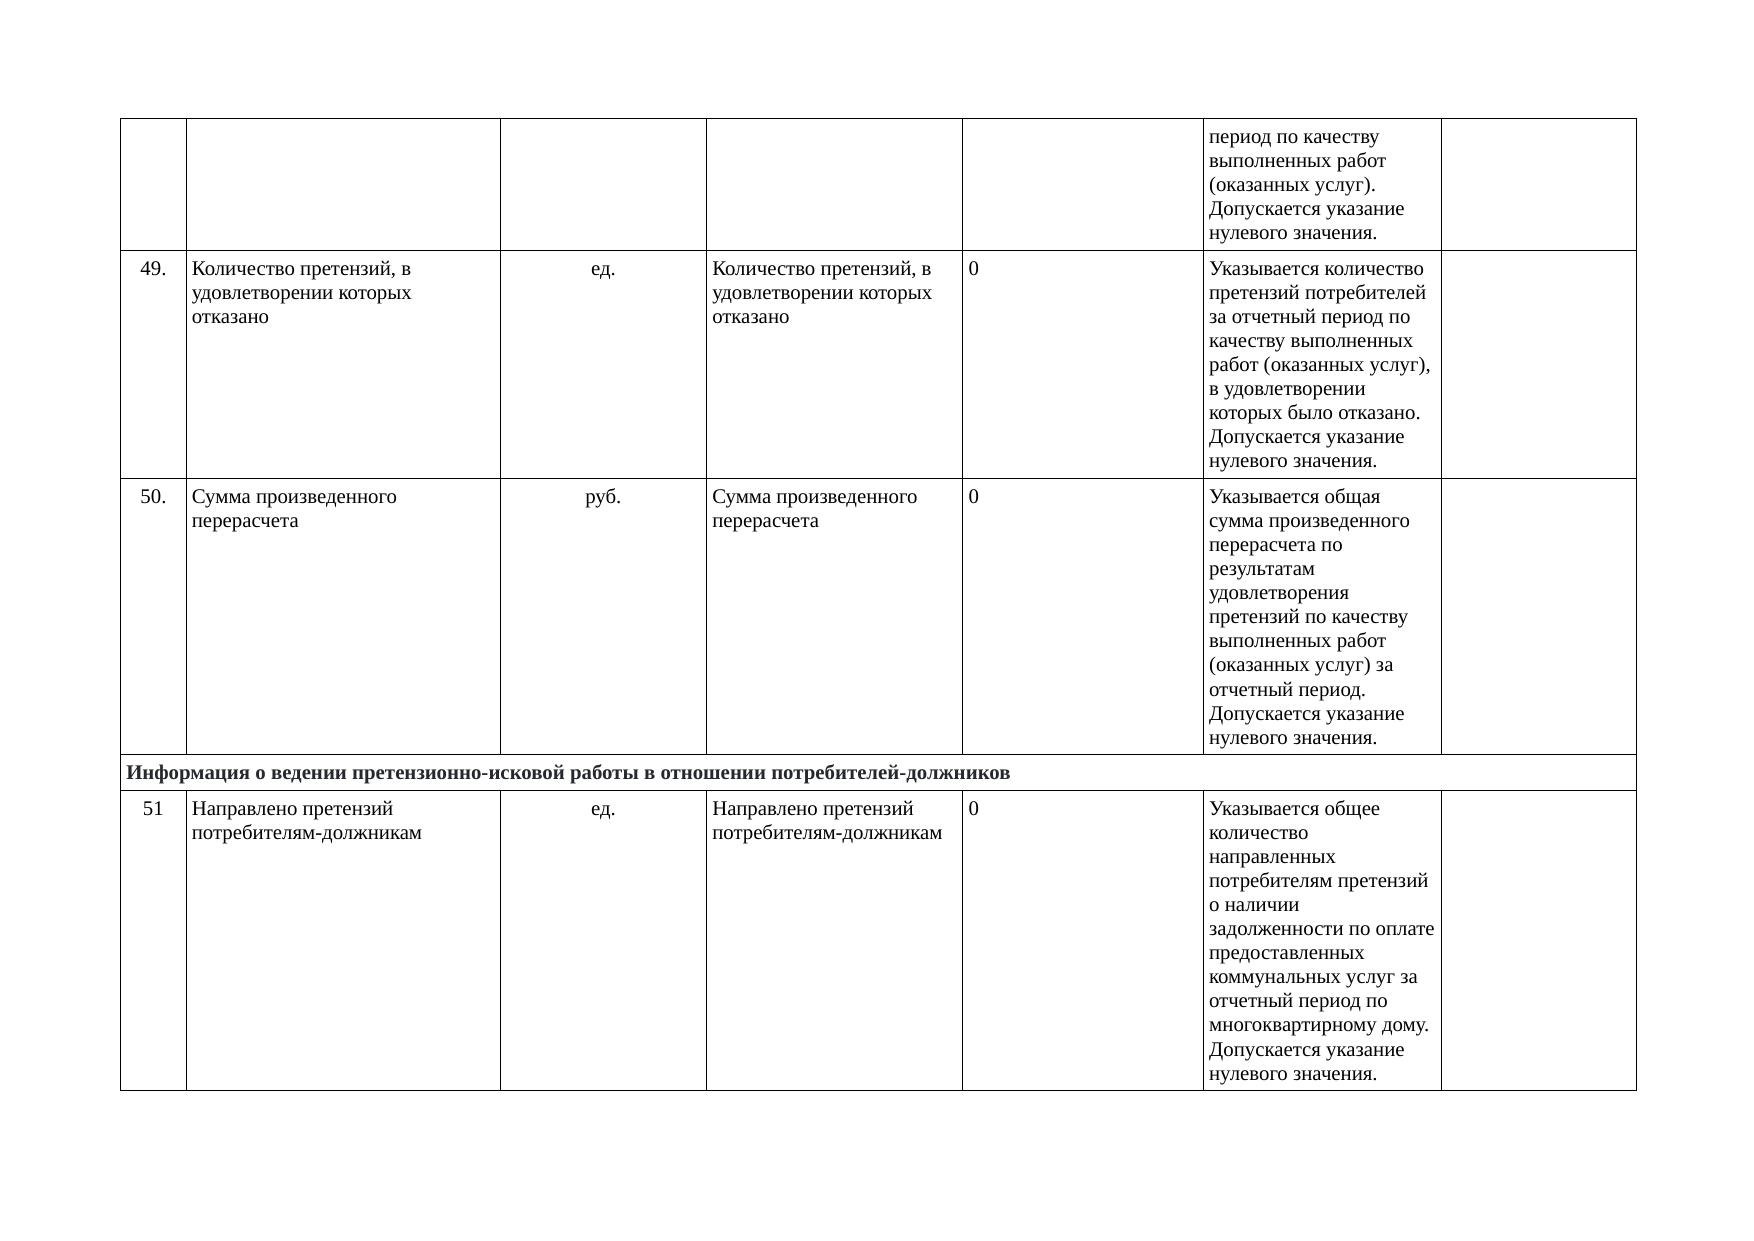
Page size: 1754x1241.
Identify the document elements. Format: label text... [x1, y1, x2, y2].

table_cell [501, 119, 706, 250]
table_cell [1442, 119, 1636, 250]
table_cell Указывается количество претензий потребителей за отчетный период по качеству выполненных работ (оказанных услуг), в удовлетворении которых было отказано. Допускается указание нулевого значения. [1204, 251, 1441, 478]
table_cell 0 [963, 791, 1203, 1090]
table_cell [121, 119, 186, 250]
table_cell 51 [121, 791, 186, 1090]
table_cell Направлено претензий потребителям-должникам [187, 791, 500, 1090]
table_cell Сумма произведенного перерасчета [187, 479, 500, 754]
table_cell [963, 119, 1203, 250]
table_cell [707, 119, 962, 250]
table_cell Указывается общее количество направленных потребителям претензий о наличии задолженности по оплате предоставленных коммунальных услуг за отчетный период по многоквартирному дому. Допускается указание нулевого значения. [1204, 791, 1441, 1090]
table_cell Количество претензий, в удовлетворении которых отказано [187, 251, 500, 478]
table_cell [1442, 479, 1636, 754]
table_cell 0 [963, 479, 1203, 754]
table_cell Указывается общая сумма произведенного перерасчета по результатам удовлетворения претензий по качеству выполненных работ (оказанных услуг) за отчетный период. Допускается указание нулевого значения. [1204, 479, 1441, 754]
table_cell [1442, 791, 1636, 1090]
table_cell Направлено претензий потребителям-должникам [707, 791, 962, 1090]
table_cell Количество претензий, в удовлетворении которых отказано [707, 251, 962, 478]
table_cell [1442, 251, 1636, 478]
table_cell 49. [121, 251, 186, 478]
table_cell период по качеству выполненных работ (оказанных услуг). Допускается указание нулевого значения. [1204, 119, 1441, 250]
table_cell ед. [501, 251, 706, 478]
table_cell 0 [963, 251, 1203, 478]
table_cell ед. [501, 791, 706, 1090]
table_cell руб. [501, 479, 706, 754]
table_cell Информация о ведении претензионно-исковой работы в отношении потребителей-должников [121, 755, 1636, 790]
table_cell 50. [121, 479, 186, 754]
table_cell Сумма произведенного перерасчета [707, 479, 962, 754]
table_cell [187, 119, 500, 250]
